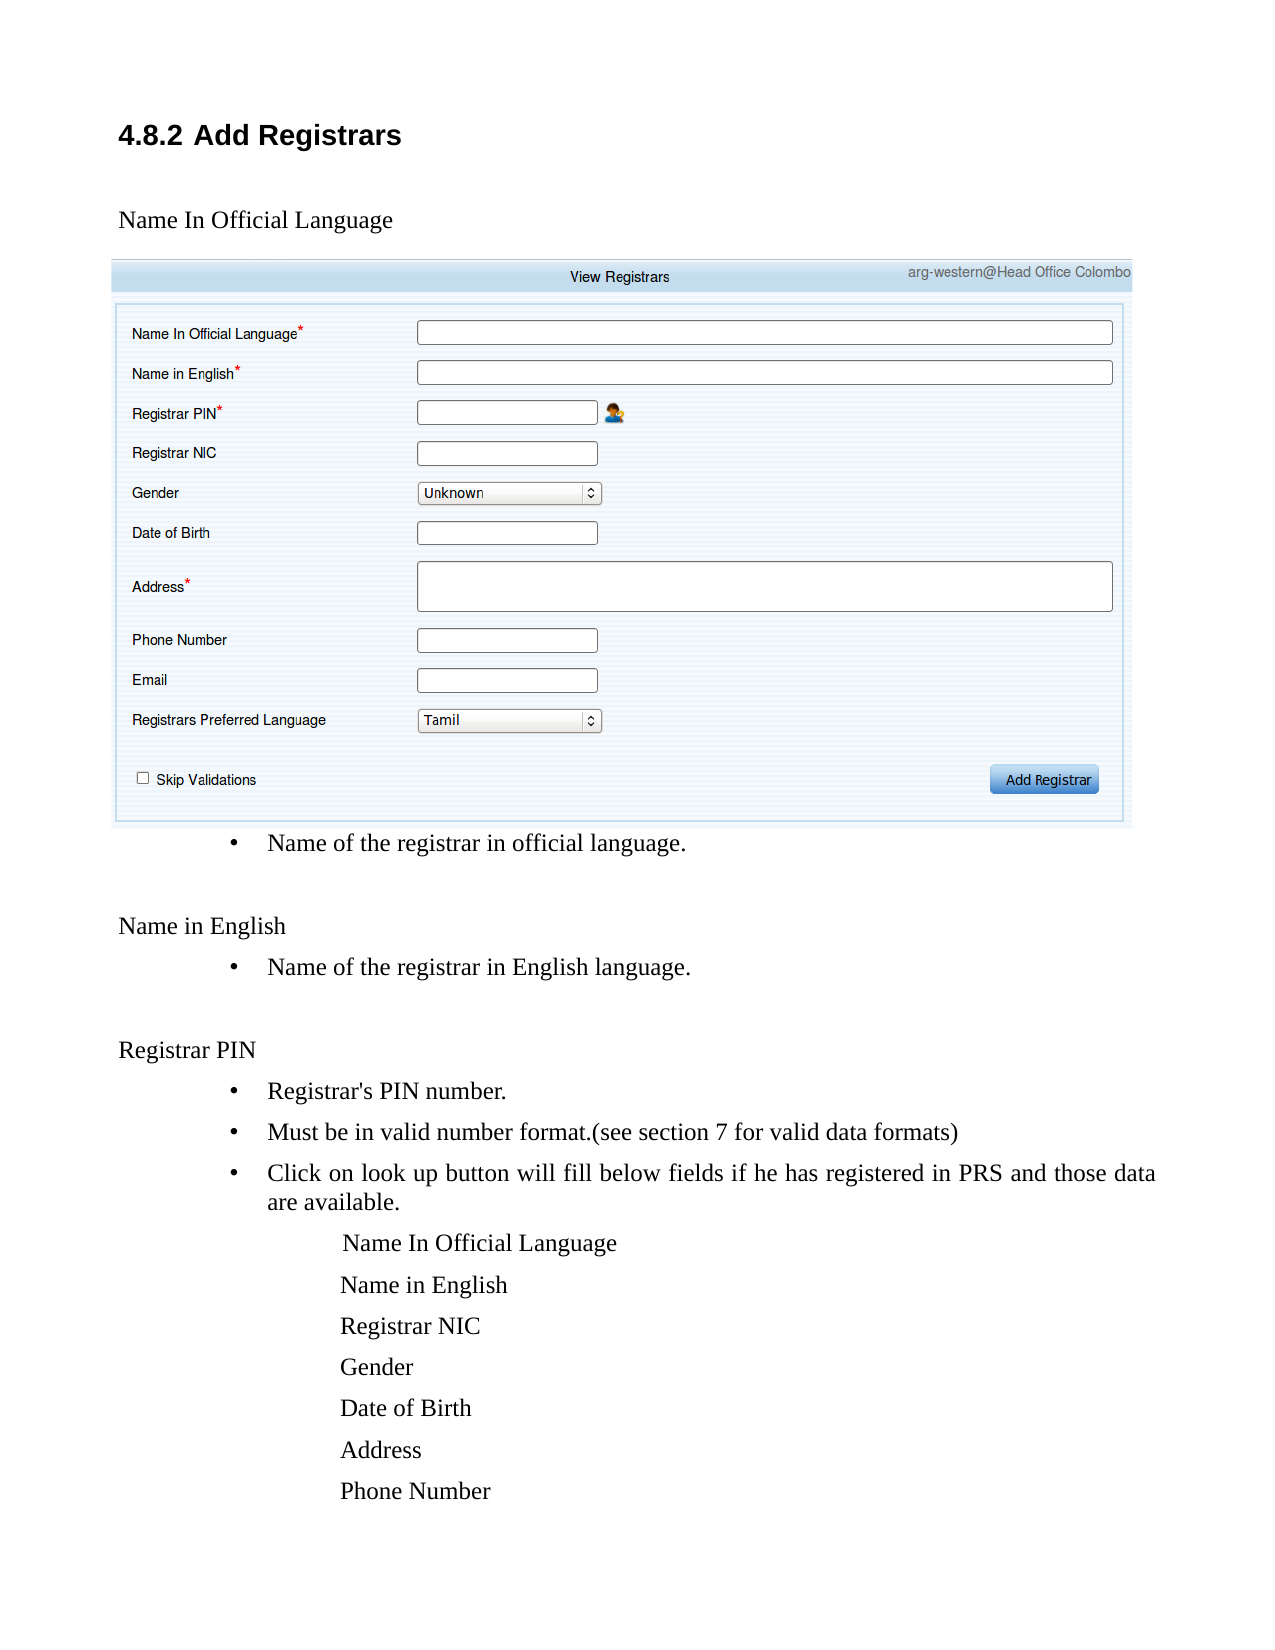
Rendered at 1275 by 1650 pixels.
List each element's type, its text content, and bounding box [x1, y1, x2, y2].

text Registrar NIC [118, 1311, 1157, 1340]
list Name In Official Language [304, 1228, 1157, 1257]
text Name In Official Language [118, 205, 1157, 234]
list Click on look up button will fill below fields if he has registered in PRS and those data are available. [229, 1158, 1157, 1216]
text Address [118, 1435, 1157, 1463]
list Name of the registrar in official language. [229, 247, 1157, 857]
text Phone Number [118, 1476, 1157, 1505]
text Name in English [118, 1270, 1157, 1298]
text Date of Birth [118, 1393, 1157, 1422]
list Registrar's PIN number. [229, 1076, 1157, 1105]
text Registrar PIN [118, 1035, 1157, 1063]
list Must be in valid number format.(see section 7 for valid data formats) [229, 1117, 1157, 1146]
text Name in English [118, 911, 1157, 940]
picture [111, 259, 1133, 829]
list Name of the registrar in English language. [229, 952, 1157, 981]
text Gender [118, 1352, 1157, 1381]
subtitle Add Registrars [118, 118, 1157, 152]
